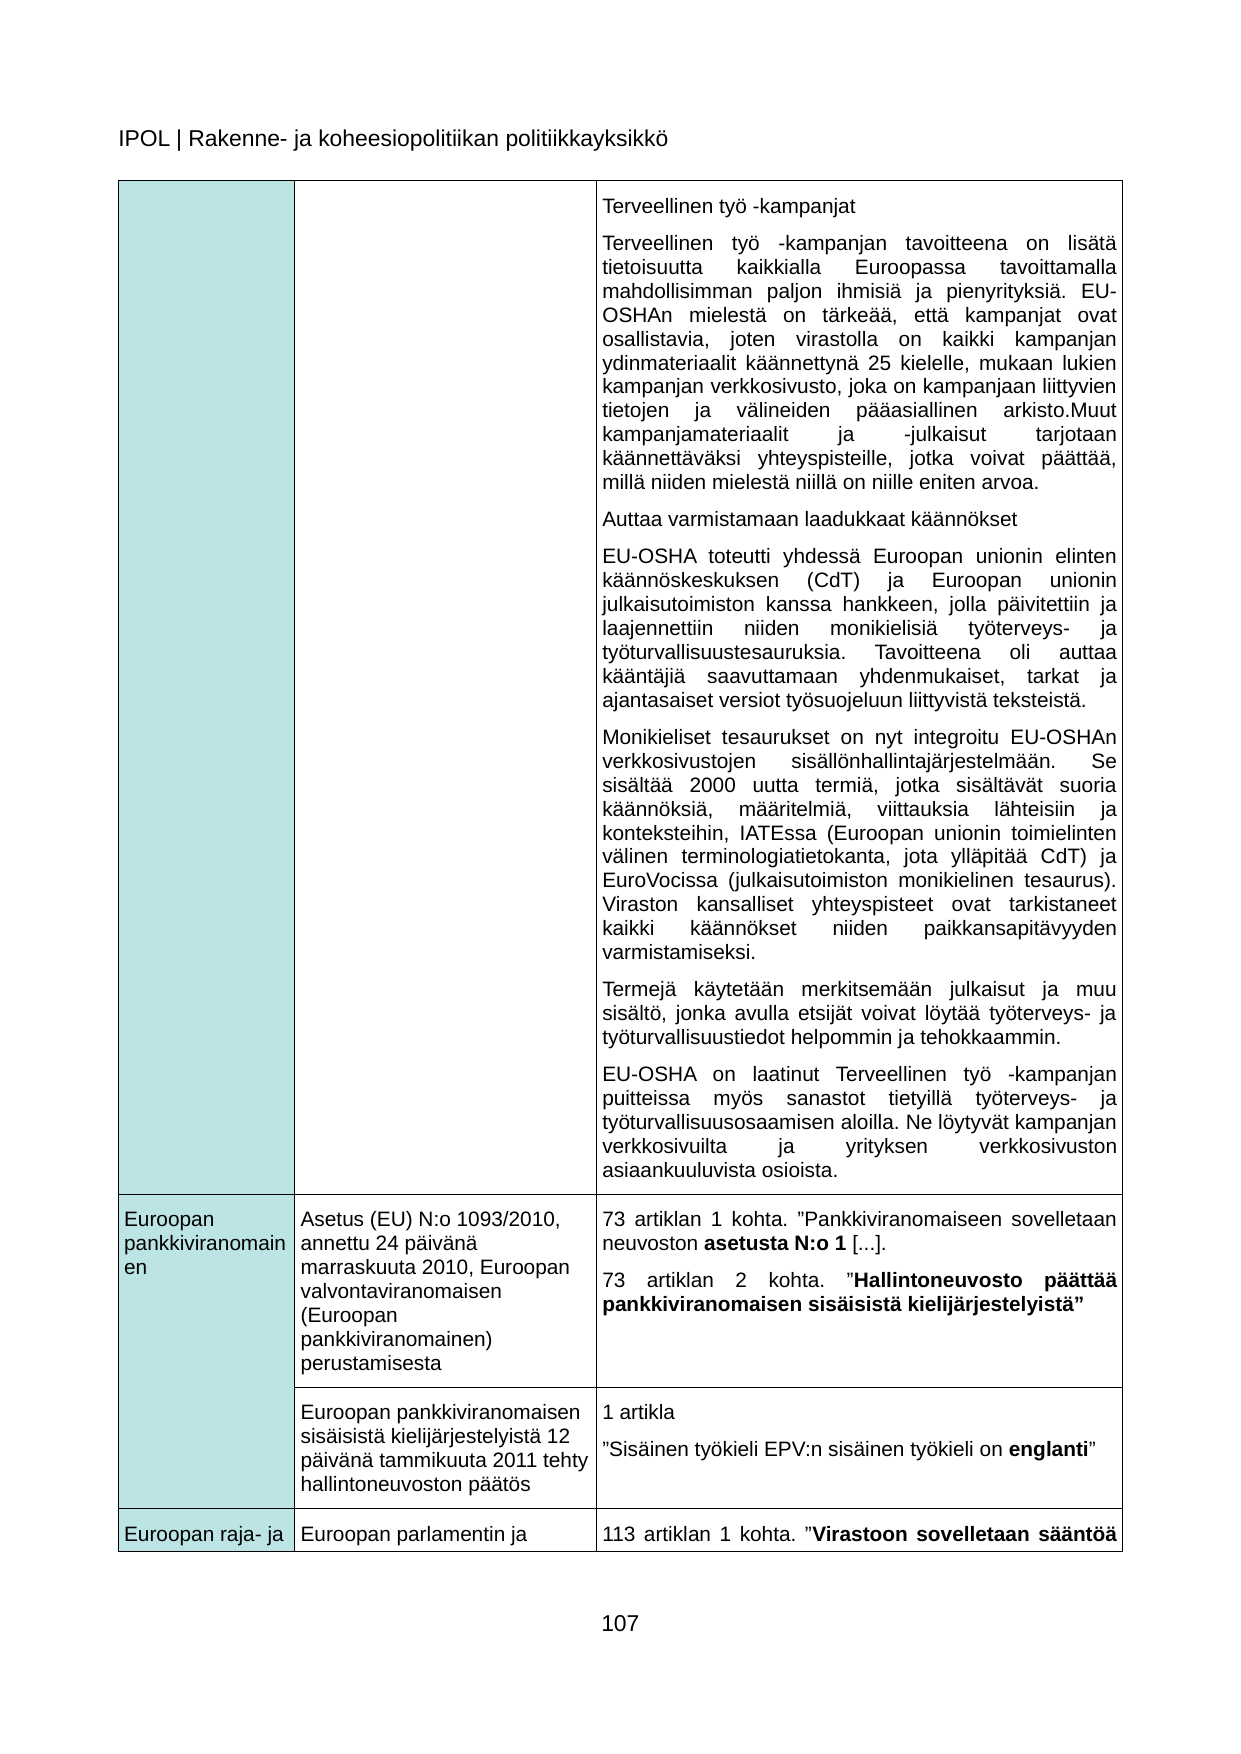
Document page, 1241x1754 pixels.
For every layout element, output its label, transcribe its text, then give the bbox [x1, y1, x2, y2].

table_cell Euroopan raja- ja [119, 1509, 294, 1551]
table_cell 73 artiklan 1 kohta. ”Pankkiviranomaiseen sovelletaan neuvoston asetusta N:o 1 [...]. 73 artiklan 2 kohta. ”Hallintoneuvosto päättää pankkiviranomaisen sisäisistä kielijärjestelyistä” [597, 1195, 1122, 1387]
table_cell Euroopan parlamentin ja [295, 1509, 596, 1551]
table_cell Euroopan pankkiviranomaisen sisäisistä kielijärjestelyistä 12 päivänä tammikuuta 2011 tehty hallintoneuvoston päätös [295, 1388, 596, 1508]
table_cell 1 artikla ”Sisäinen työkieli EPV:n sisäinen työkieli on englanti” [597, 1388, 1122, 1508]
table_cell [119, 181, 294, 1194]
table_cell [295, 181, 596, 1194]
table_cell Asetus (EU) N:o 1093/2010, annettu 24 päivänä marraskuuta 2010, Euroopan valvontaviranomaisen (Euroopan pankkiviranomainen) perustamisesta [295, 1195, 596, 1387]
table_cell Euroopan pankkiviranomainen [119, 1195, 294, 1508]
table_cell Terveellinen työ -kampanjat Terveellinen työ -kampanjan tavoitteena on lisätä tietoisuutta kaikkialla Euroopassa tavoittamalla mahdollisimman paljon ihmisiä ja pienyrityksiä. EU-OSHAn mielestä on tärkeää, että kampanjat ovat osallistavia, joten virastolla on kaikki kampanjan ydinmateriaalit käännettynä 25 kielelle, mukaan lukien kampanjan verkkosivusto, joka on kampanjaan liittyvien tietojen ja välineiden pääasiallinen arkisto.Muut kampanjamateriaalit ja -julkaisut tarjotaan käännettäväksi yhteyspisteille, jotka voivat päättää, millä niiden mielestä niillä on niille eniten arvoa. Auttaa varmistamaan laadukkaat käännökset EU-OSHA toteutti yhdessä Euroopan unionin elinten käännöskeskuksen (CdT) ja Euroopan unionin julkaisutoimiston kanssa hankkeen, jolla päivitettiin ja laajennettiin niiden monikielisiä työterveys- ja työturvallisuustesauruksia. Tavoitteena oli auttaa kääntäjiä saavuttamaan yhdenmukaiset, tarkat ja ajantasaiset versiot työsuojeluun liittyvistä teksteistä. Monikieliset tesaurukset on nyt integroitu EU-OSHAn verkkosivustojen sisällönhallintajärjestelmään. Se sisältää 2000 uutta termiä, jotka sisältävät suoria käännöksiä, määritelmiä, viittauksia lähteisiin ja konteksteihin, IATEssa (Euroopan unionin toimielinten välinen terminologiatietokanta, jota ylläpitää CdT) ja EuroVocissa (julkaisutoimiston monikielinen tesaurus). Viraston kansalliset yhteyspisteet ovat tarkistaneet kaikki käännökset niiden paikkansapitävyyden varmistamiseksi. Termejä käytetään merkitsemään julkaisut ja muu sisältö, jonka avulla etsijät voivat löytää työterveys- ja työturvallisuustiedot helpommin ja tehokkaammin. EU-OSHA on laatinut Terveellinen työ -kampanjan puitteissa myös sanastot tietyillä työterveys- ja työturvallisuusosaamisen aloilla. Ne löytyvät kampanjan verkkosivuilta ja yrityksen verkkosivuston asiaankuuluvista osioista. [597, 181, 1122, 1194]
table_cell 113 artiklan 1 kohta. ”Virastoon sovelletaan sääntöä [597, 1509, 1122, 1551]
